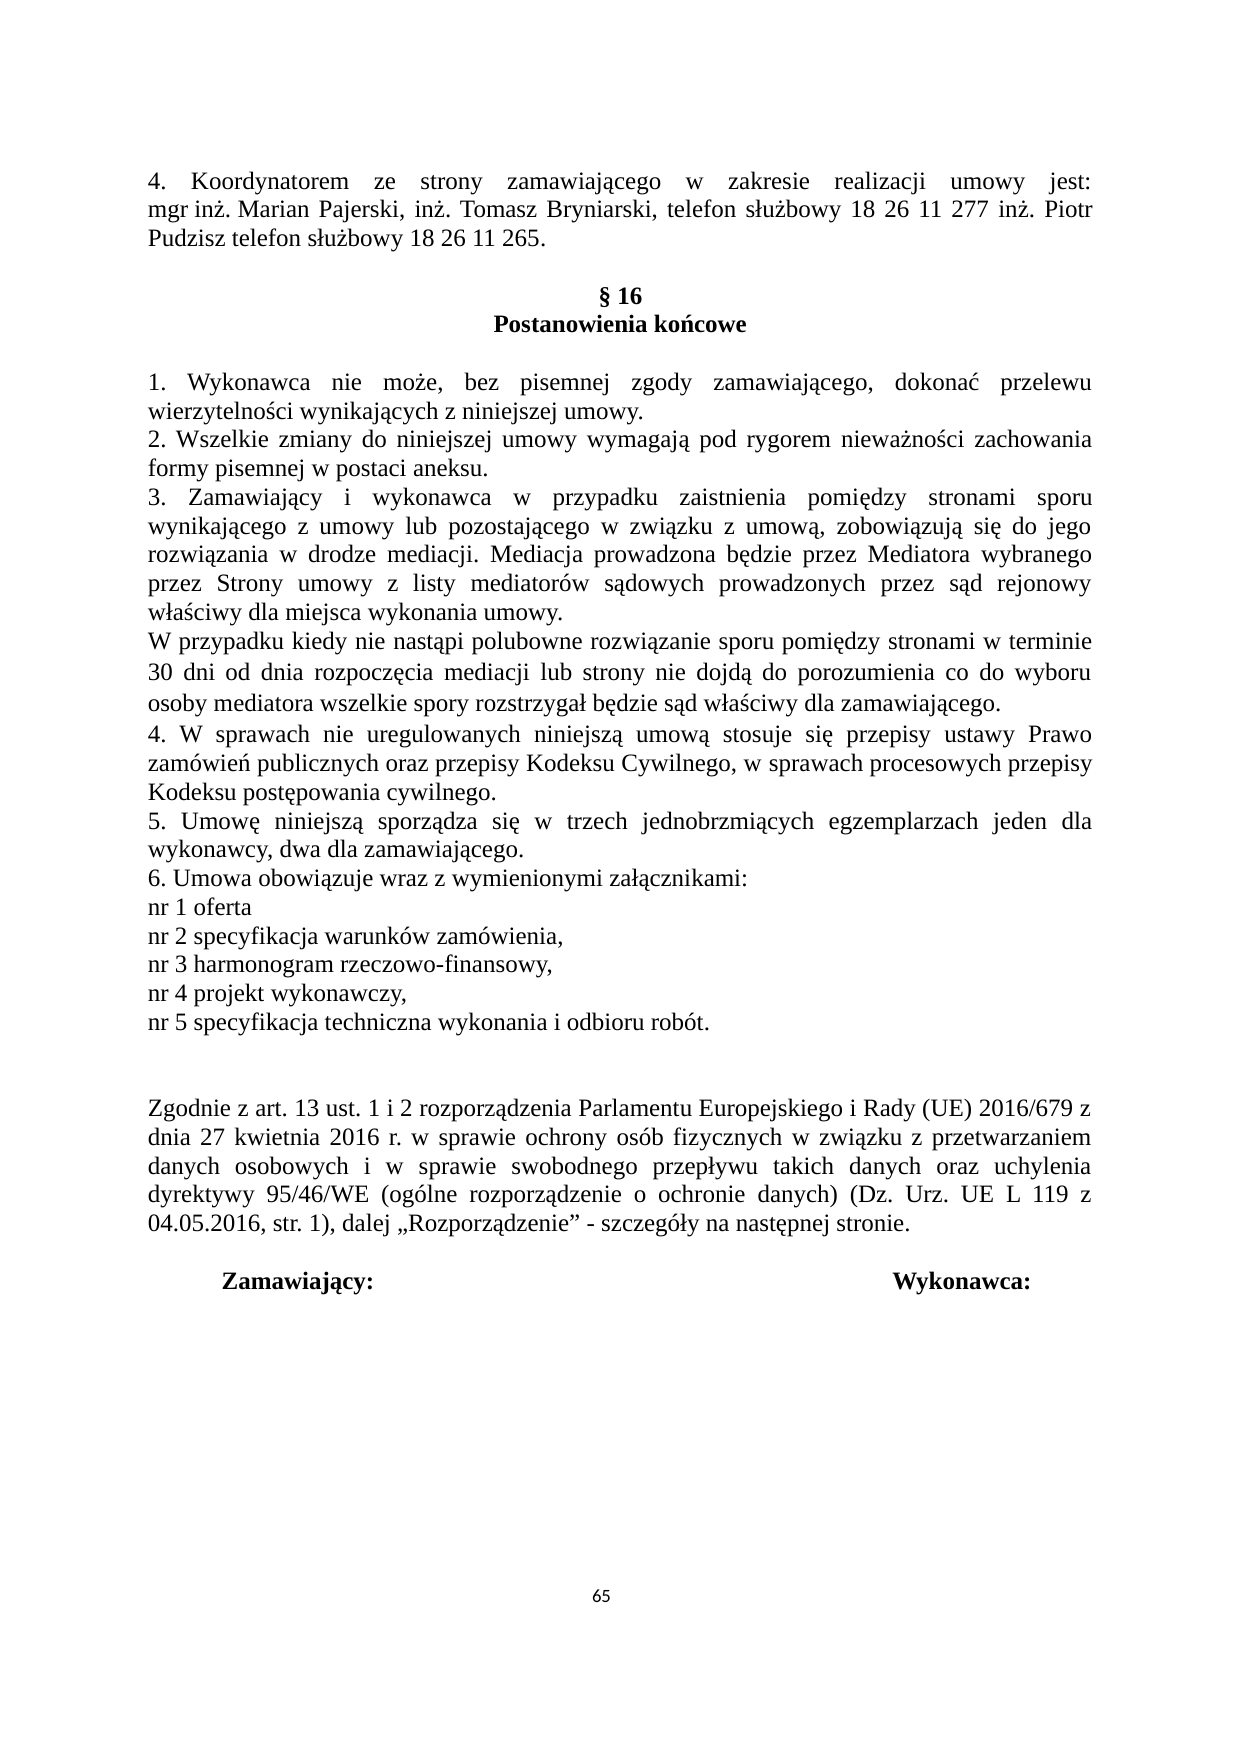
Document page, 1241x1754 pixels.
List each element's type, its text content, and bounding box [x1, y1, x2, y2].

text 1. Wykonawca nie może, bez pisemnej zgody zamawiającego, dokonać przelewu wierzytelności wynikających z niniejszej umowy. [148, 367, 1093, 424]
text 3. Zamawiający i wykonawca w przypadku zaistnienia pomiędzy stronami sporu wynikającego z umowy lub pozostającego w związku z umową, zobowiązują się do jego rozwiązania w drodze mediacji. Mediacja prowadzona będzie przez Mediatora wybranego przez Strony umowy z listy mediatorów sądowych prowadzonych przez sąd rejonowy właściwy dla miejsca wykonania umowy. [148, 482, 1093, 626]
text 4. Koordynatorem ze strony zamawiającego w zakresie realizacji umowy jest: mgr inż. Marian Pajerski, inż. Tomasz Bryniarski, telefon służbowy 18 26 11 277 inż. Piotr Pudzisz telefon służbowy 18 26 11 265. [148, 166, 1093, 252]
text Zamawiający: Wykonawca: [148, 1266, 1093, 1294]
text nr 1 oferta [148, 892, 1093, 921]
list W przypadku kiedy nie nastąpi polubowne rozwiązanie sporu pomiędzy stronami w terminie 30 dni od dnia rozpoczęcia mediacji lub strony nie dojdą do porozumienia co do wyboru osoby mediatora wszelkie spory rozstrzygał będzie sąd właściwy dla zamawiającego. [148, 626, 1093, 717]
text nr 3 harmonogram rzeczowo-finansowy, [148, 949, 1093, 978]
text 2. Wszelkie zmiany do niniejszej umowy wymagają pod rygorem nieważności zachowania formy pisemnej w postaci aneksu. [148, 424, 1093, 482]
text 4. W sprawach nie uregulowanych niniejszą umową stosuje się przepisy ustawy Prawo zamówień publicznych oraz przepisy Kodeksu Cywilnego, w sprawach procesowych przepisy Kodeksu postępowania cywilnego. [148, 719, 1093, 806]
text 5. Umowę niniejszą sporządza się w trzech jednobrzmiących egzemplarzach jeden dla wykonawcy, dwa dla zamawiającego. [148, 806, 1093, 863]
text nr 4 projekt wykonawczy, [148, 978, 1093, 1007]
text 6. Umowa obowiązuje wraz z wymienionymi załącznikami: [148, 863, 1093, 892]
text nr 5 specyfikacja techniczna wykonania i odbioru robót. [148, 1007, 1093, 1036]
text § 16 [148, 281, 1093, 309]
text nr 2 specyfikacja warunków zamówienia, [148, 921, 1093, 949]
text Zgodnie z art. 13 ust. 1 i 2 rozporządzenia Parlamentu Europejskiego i Rady (UE) 2016/679 z dnia 27 kwietnia 2016 r. w sprawie ochrony osób fizycznych w związku z przetwarzaniem danych osobowych i w sprawie swobodnego przepływu takich danych oraz uchylenia dyrektywy 95/46/WE (ogólne rozporządzenie o ochronie danych) (Dz. Urz. UE L 119 z 04.05.2016, str. 1), dalej „Rozporządzenie” - szczegóły na następnej stronie. [148, 1093, 1093, 1237]
text Postanowienia końcowe [148, 309, 1093, 338]
